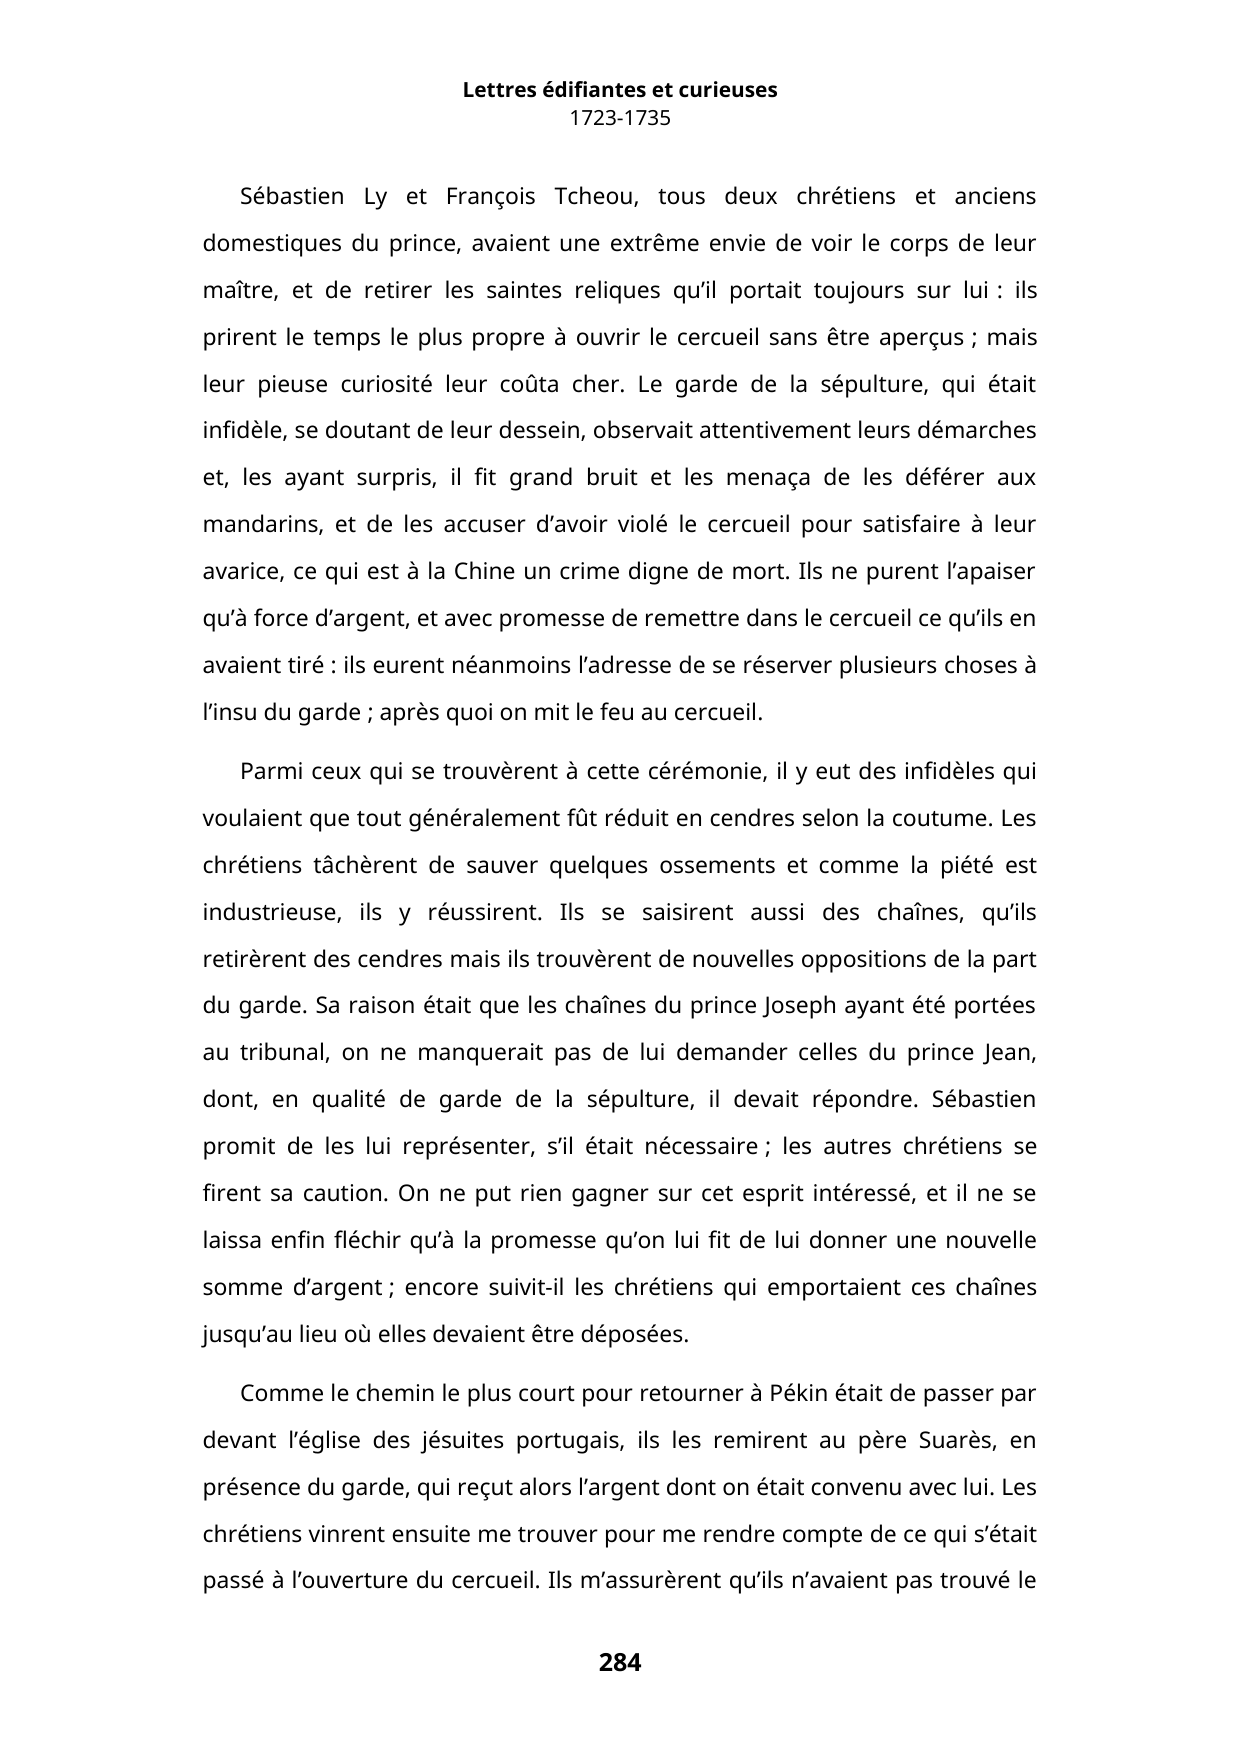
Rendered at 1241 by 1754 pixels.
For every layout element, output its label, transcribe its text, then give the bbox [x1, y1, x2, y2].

text Comme le chemin le plus court pour retourner à Pékin était de passer par devant l’église des jésuites portugais, ils les remirent au père Suarès, en présence du garde, qui reçut alors l’argent dont on était convenu avec lui. Les chrétiens vinrent ensuite me trouver pour me rendre compte de ce qui s’était passé à l’ouverture du cercueil. Ils m’assurèrent qu’ils n’avaient pas trouvé le [202, 1377, 1038, 1596]
text Parmi ceux qui se trouvèrent à cette cérémonie, il y eut des infidèles qui voulaient que tout généralement fût réduit en cendres selon la coutume. Les chrétiens tâchèrent de sauver quelques ossements et comme la piété est industrieuse, ils y réussirent. Ils se saisirent aussi des chaînes, qu’ils retirèrent des cendres mais ils trouvèrent de nouvelles oppositions de la part du garde. Sa raison était que les chaînes du prince Joseph ayant été portées au tribunal, on ne manquerait pas de lui demander celles du prince Jean, dont, en qualité de garde de la sépulture, il devait répondre. Sébastien promit de les lui représenter, s’il était nécessaire ; les autres chrétiens se firent sa caution. On ne put rien gagner sur cet esprit intéressé, et il ne se laissa enfin fléchir qu’à la promesse qu’on lui fit de lui donner une nouvelle somme d’argent ; encore suivit-il les chrétiens qui emportaient ces chaînes jusqu’au lieu où elles devaient être déposées. [202, 755, 1038, 1349]
text Sébastien Ly et François Tcheou, tous deux chrétiens et anciens domestiques du prince, avaient une extrême envie de voir le corps de leur maître, et de retirer les saintes reliques qu’il portait toujours sur lui : ils prirent le temps le plus propre à ouvrir le cercueil sans être aperçus ; mais leur pieuse curiosité leur coûta cher. Le garde de la sépulture, qui était infidèle, se doutant de leur dessein, observait attentivement leurs démarches et, les ayant surpris, il fit grand bruit et les menaça de les déférer aux mandarins, et de les accuser d’avoir violé le cercueil pour satisfaire à leur avarice, ce qui est à la Chine un crime digne de mort. Ils ne purent l’apaiser qu’à force d’argent, et avec promesse de remettre dans le cercueil ce qu’ils en avaient tiré : ils eurent néanmoins l’adresse de se réserver plusieurs choses à l’insu du garde ; après quoi on mit le feu au cercueil. [202, 180, 1038, 727]
